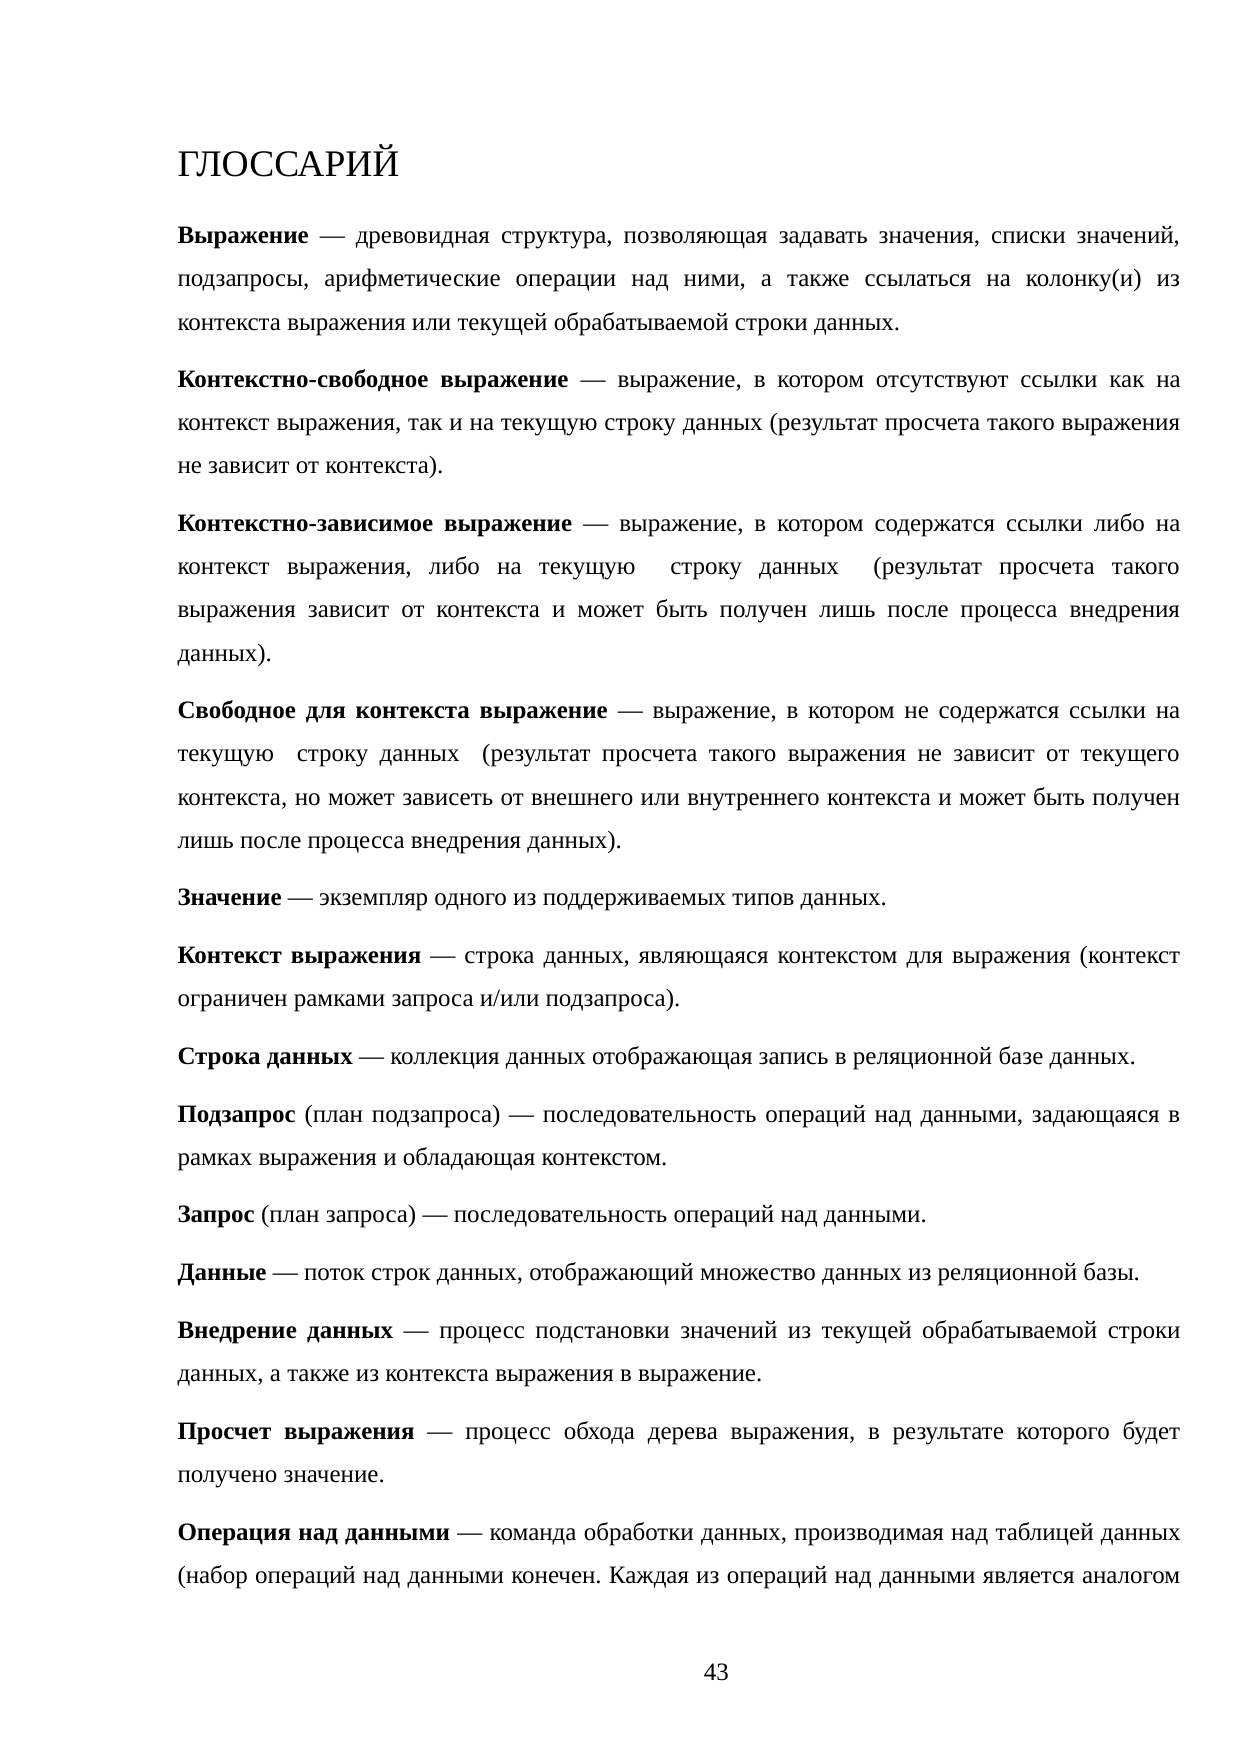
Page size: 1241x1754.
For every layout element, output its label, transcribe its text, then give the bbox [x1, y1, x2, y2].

subtitle ГЛОССАРИЙ [177, 142, 1181, 185]
text Выражение — древовидная структура, позволяющая задавать значения, списки значений, подзапросы, арифметические операции над ними, а также ссылаться на колонку(и) из контекста выражения или текущей обрабатываемой строки данных. [177, 220, 1181, 335]
text Данные — поток строк данных, отображающий множество данных из реляционной базы. [177, 1257, 1181, 1286]
text Операция над данными — команда обработки данных, производимая над таблицей данных (набор операций над данными конечен. Каждая из операций над данными является аналогом [177, 1517, 1181, 1588]
text Внедрение данных — процесс подстановки значений из текущей обрабатываемой строки данных, а также из контекста выражения в выражение. [177, 1315, 1181, 1387]
text Просчет выражения — процесс обхода дерева выражения, в результате которого будет получено значение. [177, 1416, 1181, 1488]
text Подзапрос (план подзапроса) — последовательность операций над данными, задающаяся в рамках выражения и обладающая контекстом. [177, 1099, 1181, 1171]
text Свободное для контекста выражение — выражение, в котором не содержатся ссылки на текущую строку данных (результат просчета такого выражения не зависит от текущего контекста, но может зависеть от внешнего или внутреннего контекста и может быть получен лишь после процесса внедрения данных). [177, 695, 1181, 853]
text Контекстно-зависимое выражение — выражение, в котором содержатся ссылки либо на контекст выражения, либо на текущую строку данных (результат просчета такого выражения зависит от контекста и может быть получен лишь после процесса внедрения данных). [177, 508, 1181, 666]
text Контекстно-свободное выражение — выражение, в котором отсутствуют ссылки как на контекст выражения, так и на текущую строку данных (результат просчета такого выражения не зависит от контекста). [177, 364, 1181, 479]
text Контекст выражения — строка данных, являющаяся контекстом для выражения (контекст ограничен рамками запроса и/или подзапроса). [177, 940, 1181, 1012]
text Строка данных — коллекция данных отображающая запись в реляционной базе данных. [177, 1041, 1181, 1070]
text Значение — экземпляр одного из поддерживаемых типов данных. [177, 882, 1181, 911]
text Запрос (план запроса) — последовательность операций над данными. [177, 1199, 1181, 1228]
